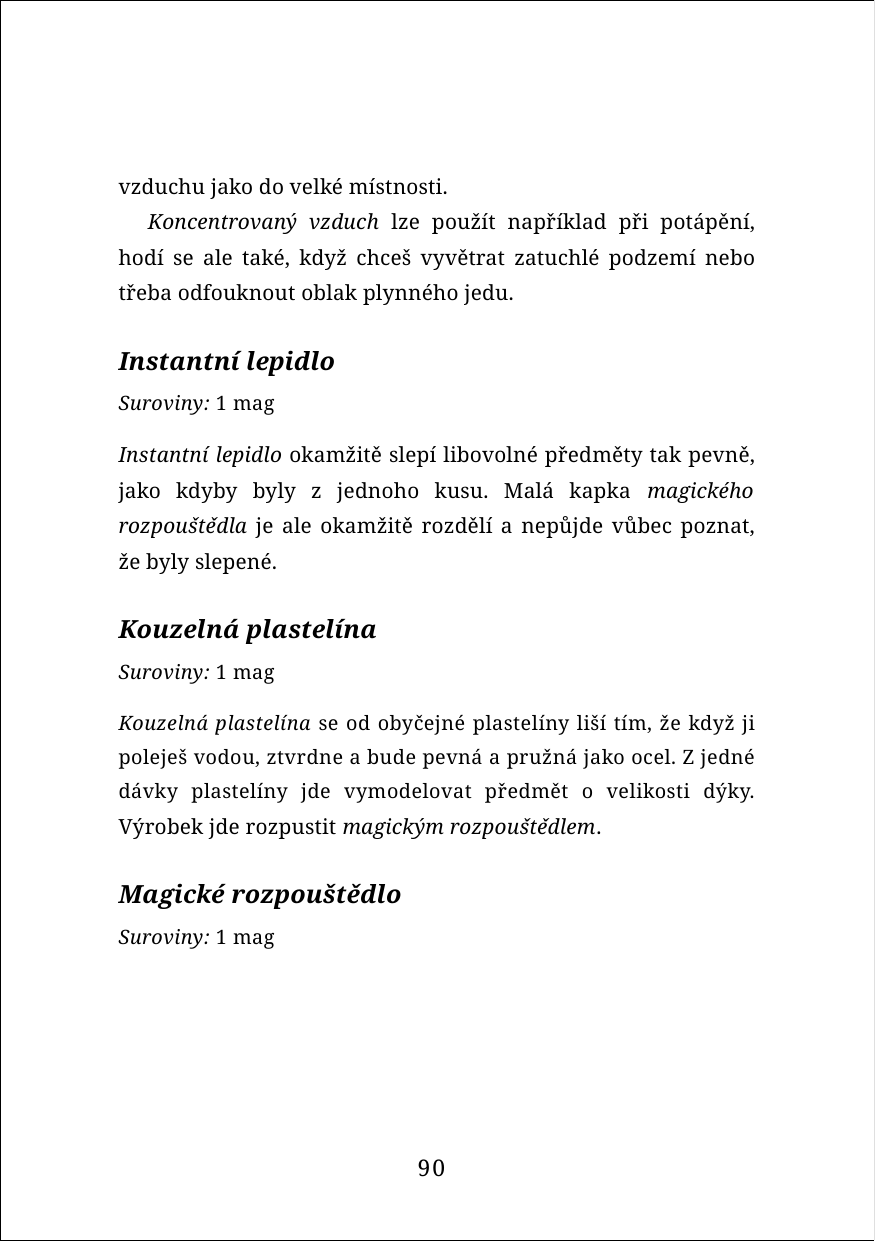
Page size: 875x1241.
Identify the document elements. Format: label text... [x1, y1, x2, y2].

subtitle Kouzelná plastelína [118, 612, 756, 646]
text Kouzelná plastelína se od obyčejné plastelíny liší tím, že když ji poleješ vodou, ztvrdne a bude pevná a pružná jako ocel. Z jedné dávky plastelíny jde vymodelovat předmět o velikosti dýky. Výrobek jde rozpustit magickým rozpouštědlem. [118, 709, 756, 841]
subtitle Magické rozpouštědlo [118, 877, 756, 911]
text Suroviny: 1 mag [118, 658, 756, 685]
text vzduchu jako do velké místnosti. Koncentrovaný vzduch lze použít například při potápění, hodí se ale také, když chceš vyvětrat zatuchlé podzemí nebo třeba odfouknout oblak plynného jedu. [118, 172, 756, 307]
text Suroviny: 1 mag [118, 923, 756, 950]
subtitle Instantní lepidlo [118, 343, 756, 377]
text Suroviny: 1 mag [118, 389, 756, 416]
text Instantní lepidlo okamžitě slepí libovolné předměty tak pevně, jako kdyby byly z jednoho kusu. Malá kapka magického rozpouštědla je ale okamžitě rozdělí a nepůjde vůbec poznat, že byly slepené. [118, 441, 756, 576]
